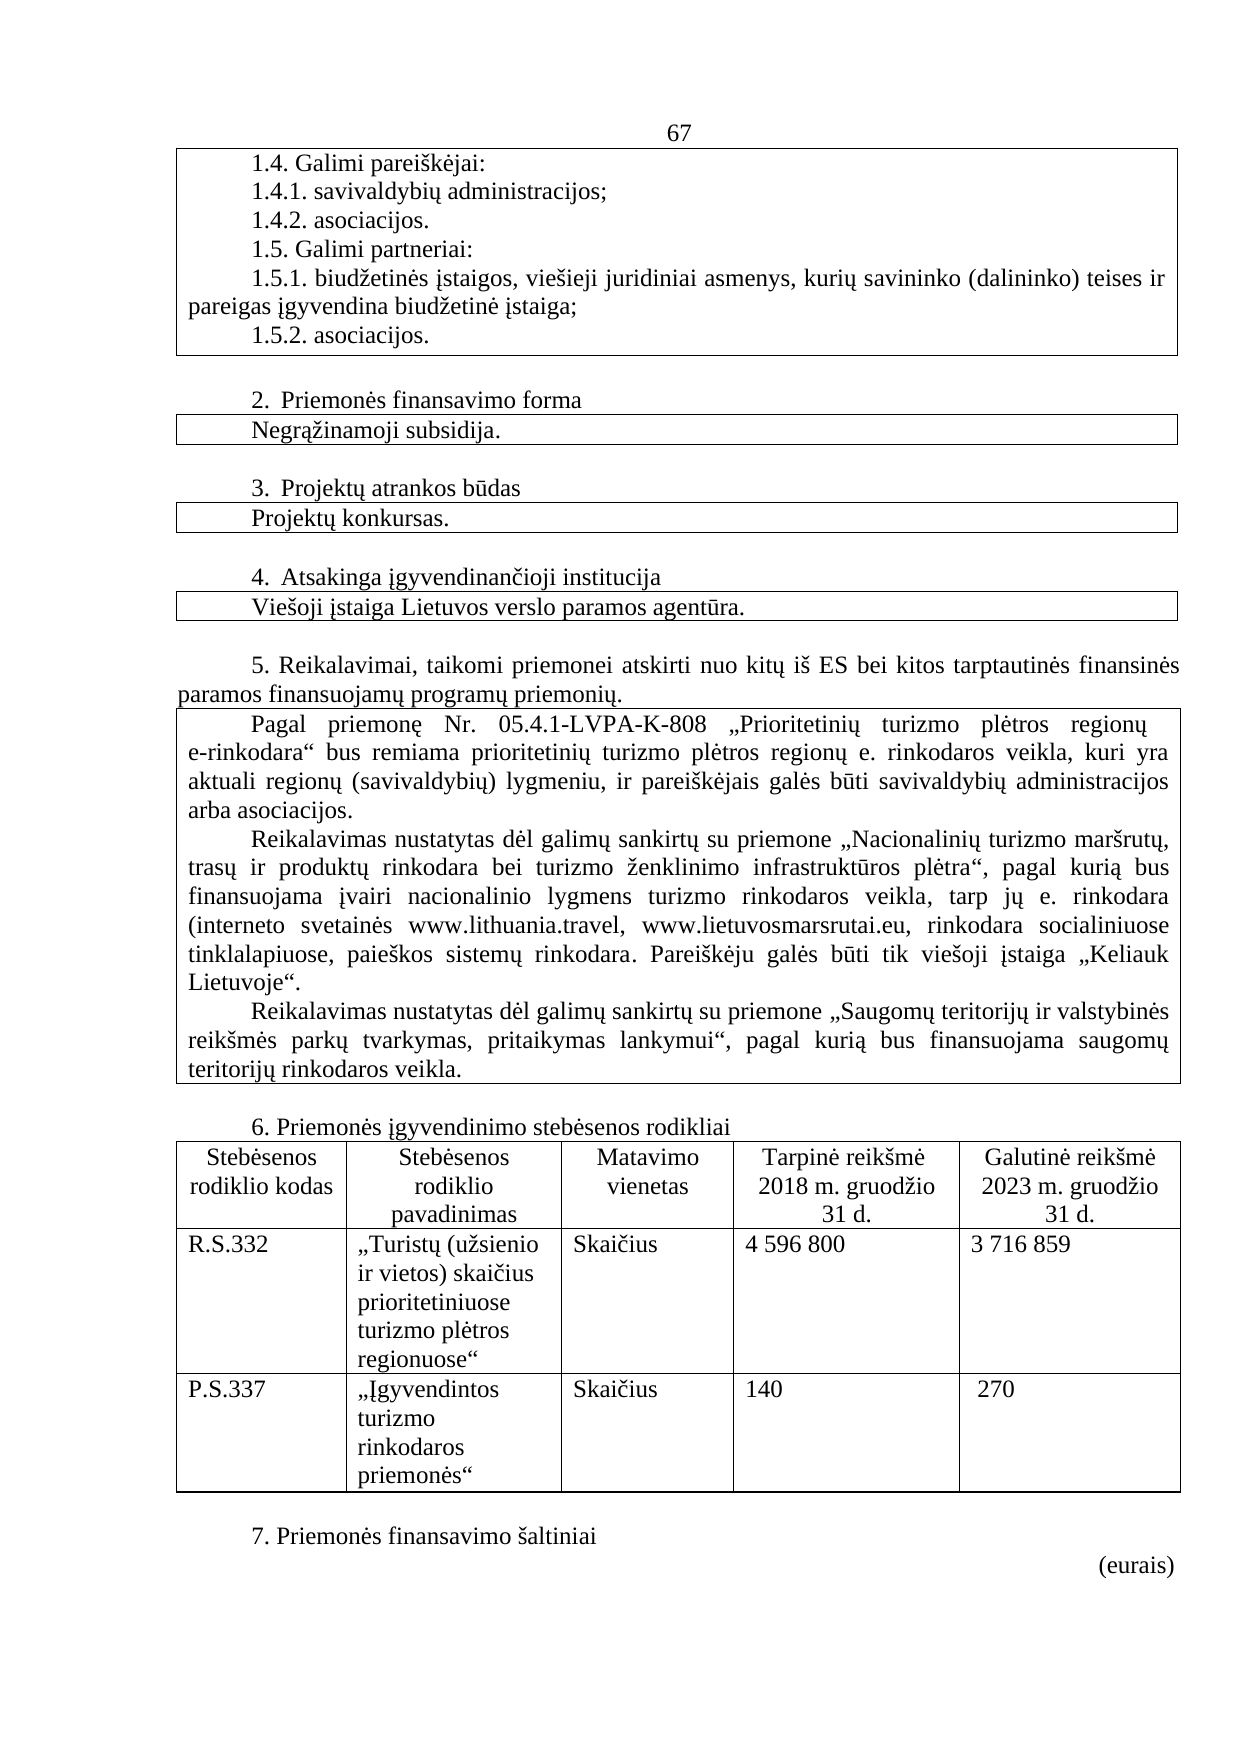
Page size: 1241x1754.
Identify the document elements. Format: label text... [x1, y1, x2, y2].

table_cell R.S.332 [177, 1229, 346, 1373]
table_cell Skaičius [562, 1374, 733, 1491]
table_header Stebėsenos rodiklio kodas [177, 1142, 346, 1228]
table_cell 140 [734, 1374, 959, 1491]
table_header Galutinė reikšmė 2023 m. gruodžio 31 d. [960, 1142, 1180, 1228]
text 2. Priemonės finansavimo forma [215, 385, 1181, 414]
table_cell 3 716 859 [960, 1229, 1180, 1373]
text (eurais) [177, 1550, 1181, 1579]
table_header Negrąžinamoji subsidija. [177, 415, 1177, 444]
table_cell „Turistų (užsienio ir vietos) skaičius prioritetiniuose turizmo plėtros regionuose“ [347, 1229, 561, 1373]
text 4. Atsakinga įgyvendinančioji institucija [215, 562, 1181, 591]
table_header Stebėsenos rodiklio pavadinimas [347, 1142, 561, 1228]
text 7. Priemonės finansavimo šaltiniai [251, 1521, 1181, 1550]
table_header Projektų konkursas. [177, 503, 1177, 532]
table_header Pagal priemonę Nr. 05.4.1-LVPA-K-808 „Prioritetinių turizmo plėtros regionų e-rinkodara“ bus remiama prioritetinių turizmo plėtros regionų e. rinkodaros veikla, kuri yra aktuali regionų (savivaldybių) lygmeniu, ir pareiškėjais galės būti savivaldybių administracijos arba asociacijos. Reikalavimas nustatytas dėl galimų sankirtų su priemone „Nacionalinių turizmo maršrutų, trasų ir produktų rinkodara bei turizmo ženklinimo infrastruktūros plėtra“, pagal kurią bus finansuojama įvairi nacionalinio lygmens turizmo rinkodaros veikla, tarp jų e. rinkodara (interneto svetainės www.lithuania.travel, www.lietuvosmarsrutai.eu, rinkodara socialiniuose tinklalapiuose, paieškos sistemų rinkodara. Pareiškėju galės būti tik viešoji įstaiga „Keliauk Lietuvoje“. Reikalavimas nustatytas dėl galimų sankirtų su priemone „Saugomų teritorijų ir valstybinės reikšmės parkų tvarkymas, pritaikymas lankymui“, pagal kurią bus finansuojama saugomų teritorijų rinkodaros veikla. [177, 709, 1180, 1082]
table_cell 4 596 800 [734, 1229, 959, 1373]
table_header Viešoji įstaiga Lietuvos verslo paramos agentūra. [177, 592, 1177, 620]
table_header Matavimo vienetas [562, 1142, 733, 1228]
table_cell Skaičius [562, 1229, 733, 1373]
table_cell 270 [960, 1374, 1180, 1491]
table_cell 1.4. Galimi pareiškėjai: 1.4.1. savivaldybių administracijos; 1.4.2. asociacijos. 1.5. Galimi partneriai: 1.5.1. biudžetinės įstaigos, viešieji juridiniai asmenys, kurių savininko (dalininko) teises ir pareigas įgyvendina biudžetinė įstaiga; 1.5.2. asociacijos. [177, 149, 1177, 355]
table_header Tarpinė reikšmė 2018 m. gruodžio 31 d. [734, 1142, 959, 1228]
text 6. Priemonės įgyvendinimo stebėsenos rodikliai [177, 1112, 1181, 1141]
text 5. Reikalavimai, taikomi priemonei atskirti nuo kitų iš ES bei kitos tarptautinės finansinės paramos finansuojamų programų priemonių. [177, 650, 1181, 708]
table_cell P.S.337 [177, 1374, 346, 1491]
text 3. Projektų atrankos būdas [215, 473, 1181, 502]
table_cell „Įgyvendintos turizmo rinkodaros priemonės“ [347, 1374, 561, 1491]
